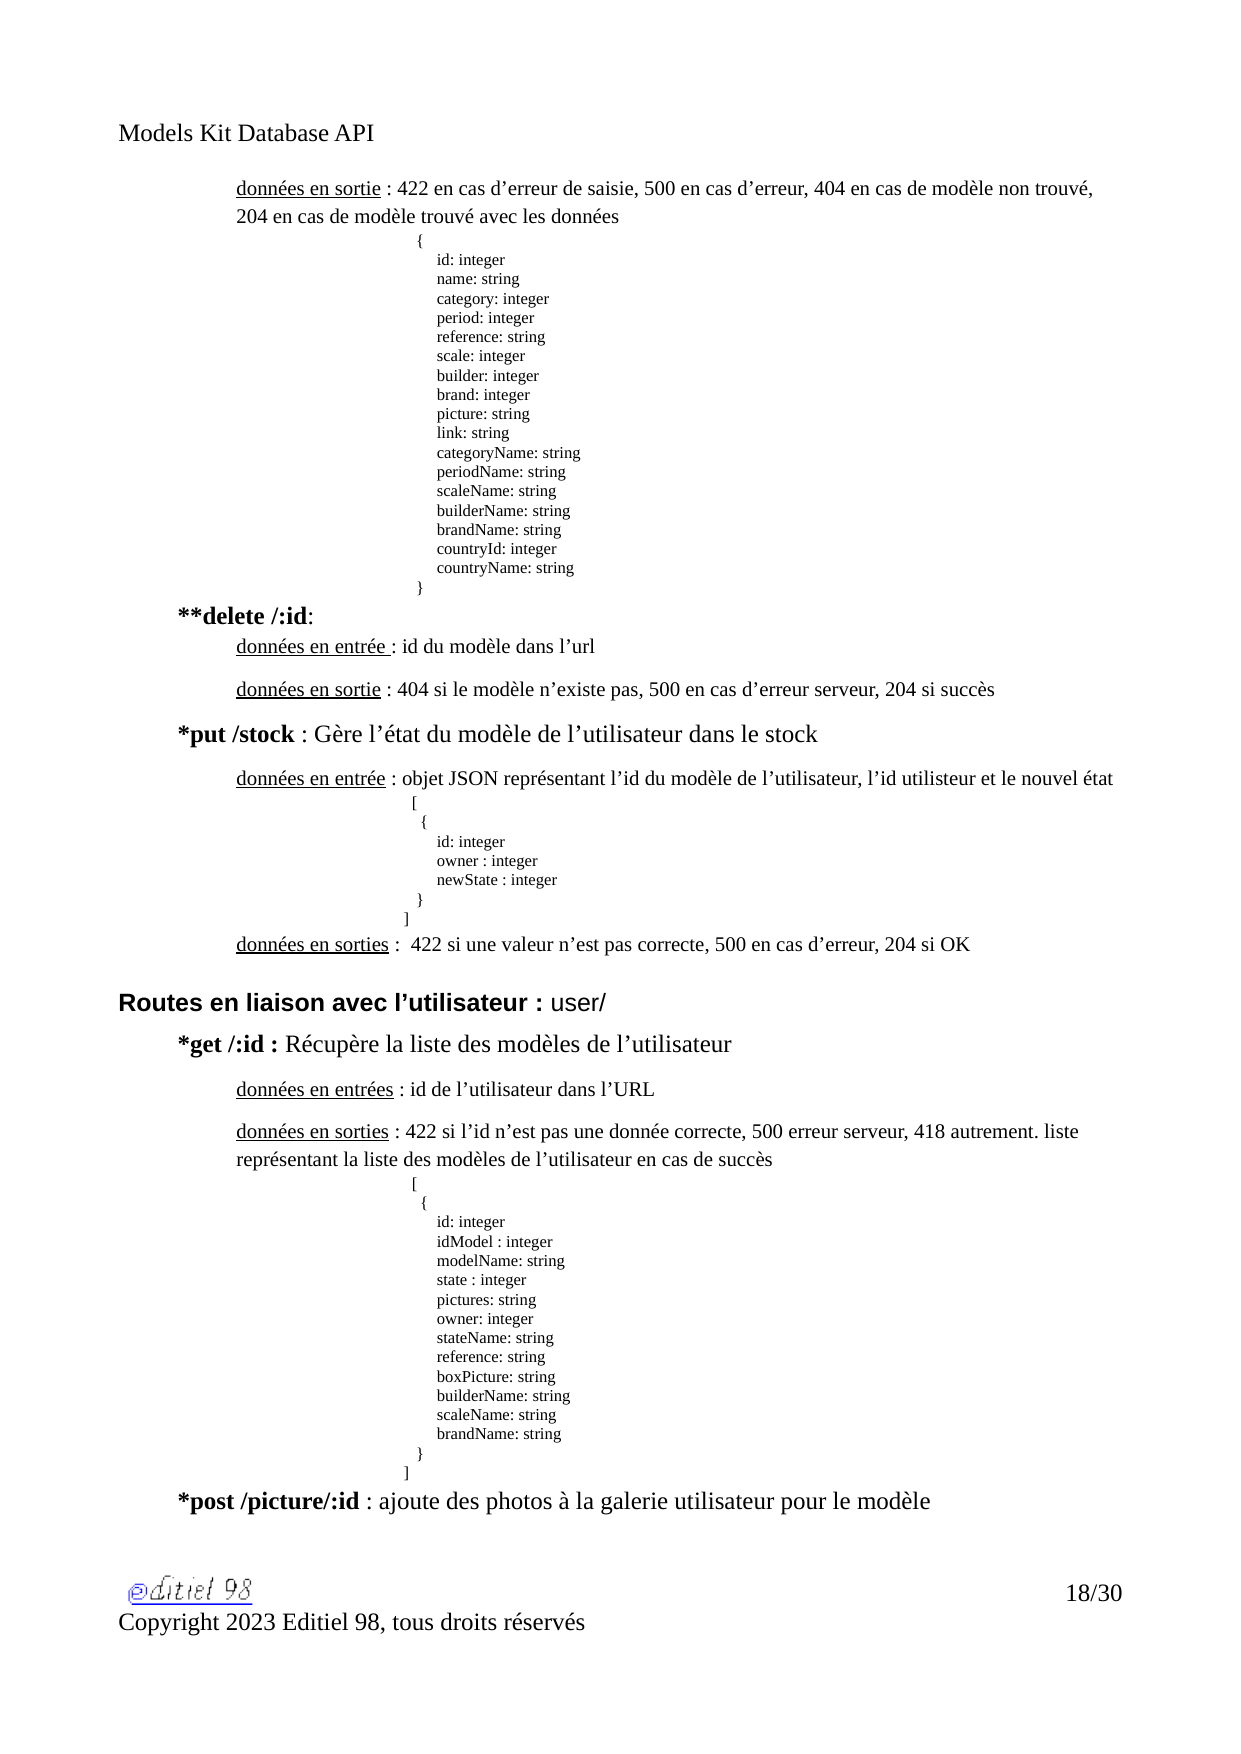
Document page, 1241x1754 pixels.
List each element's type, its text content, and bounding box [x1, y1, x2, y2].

text données en sorties : 422 si l’id n’est pas une donnée correcte, 500 erreur serveur, 418 autrement. liste représentant la liste des modèles de l’utilisateur en cas de succès [236, 1119, 1122, 1171]
text données en entrée : objet JSON représentant l’id du modèle de l’utilisateur, l’id utilisteur et le nouvel état [236, 766, 1122, 790]
text **delete /:id: [118, 246, 1122, 630]
text données en sorties : 422 si une valeur n’est pas correcte, 500 en cas d’erreur, 204 si OK [236, 808, 1122, 956]
text *put /stock : Gère l’état du modèle de l’utilisateur dans le stock [177, 719, 1122, 747]
subtitle Routes en liaison avec l’utilisateur : user/ [118, 988, 1122, 1017]
text *get /:id : Récupère la liste des modèles de l’utilisateur [177, 1029, 1122, 1058]
text données en sortie : 404 si le modèle n’existe pas, 500 en cas d’erreur serveur, 204 si succès [236, 676, 1122, 701]
text données en entrées : id de l’utilisateur dans l’URL [236, 1077, 1122, 1101]
text données en sortie : 422 en cas d’erreur de saisie, 500 en cas d’erreur, 404 en cas de modèle non trouvé, 204 en cas de modèle trouvé avec les données [236, 176, 1122, 228]
picture [127, 1575, 253, 1605]
text *post /picture/:id : ajoute des photos à la galerie utilisateur pour le modèle [177, 1189, 1122, 1515]
text données en entrée : id du modèle dans l’url [236, 634, 1122, 658]
